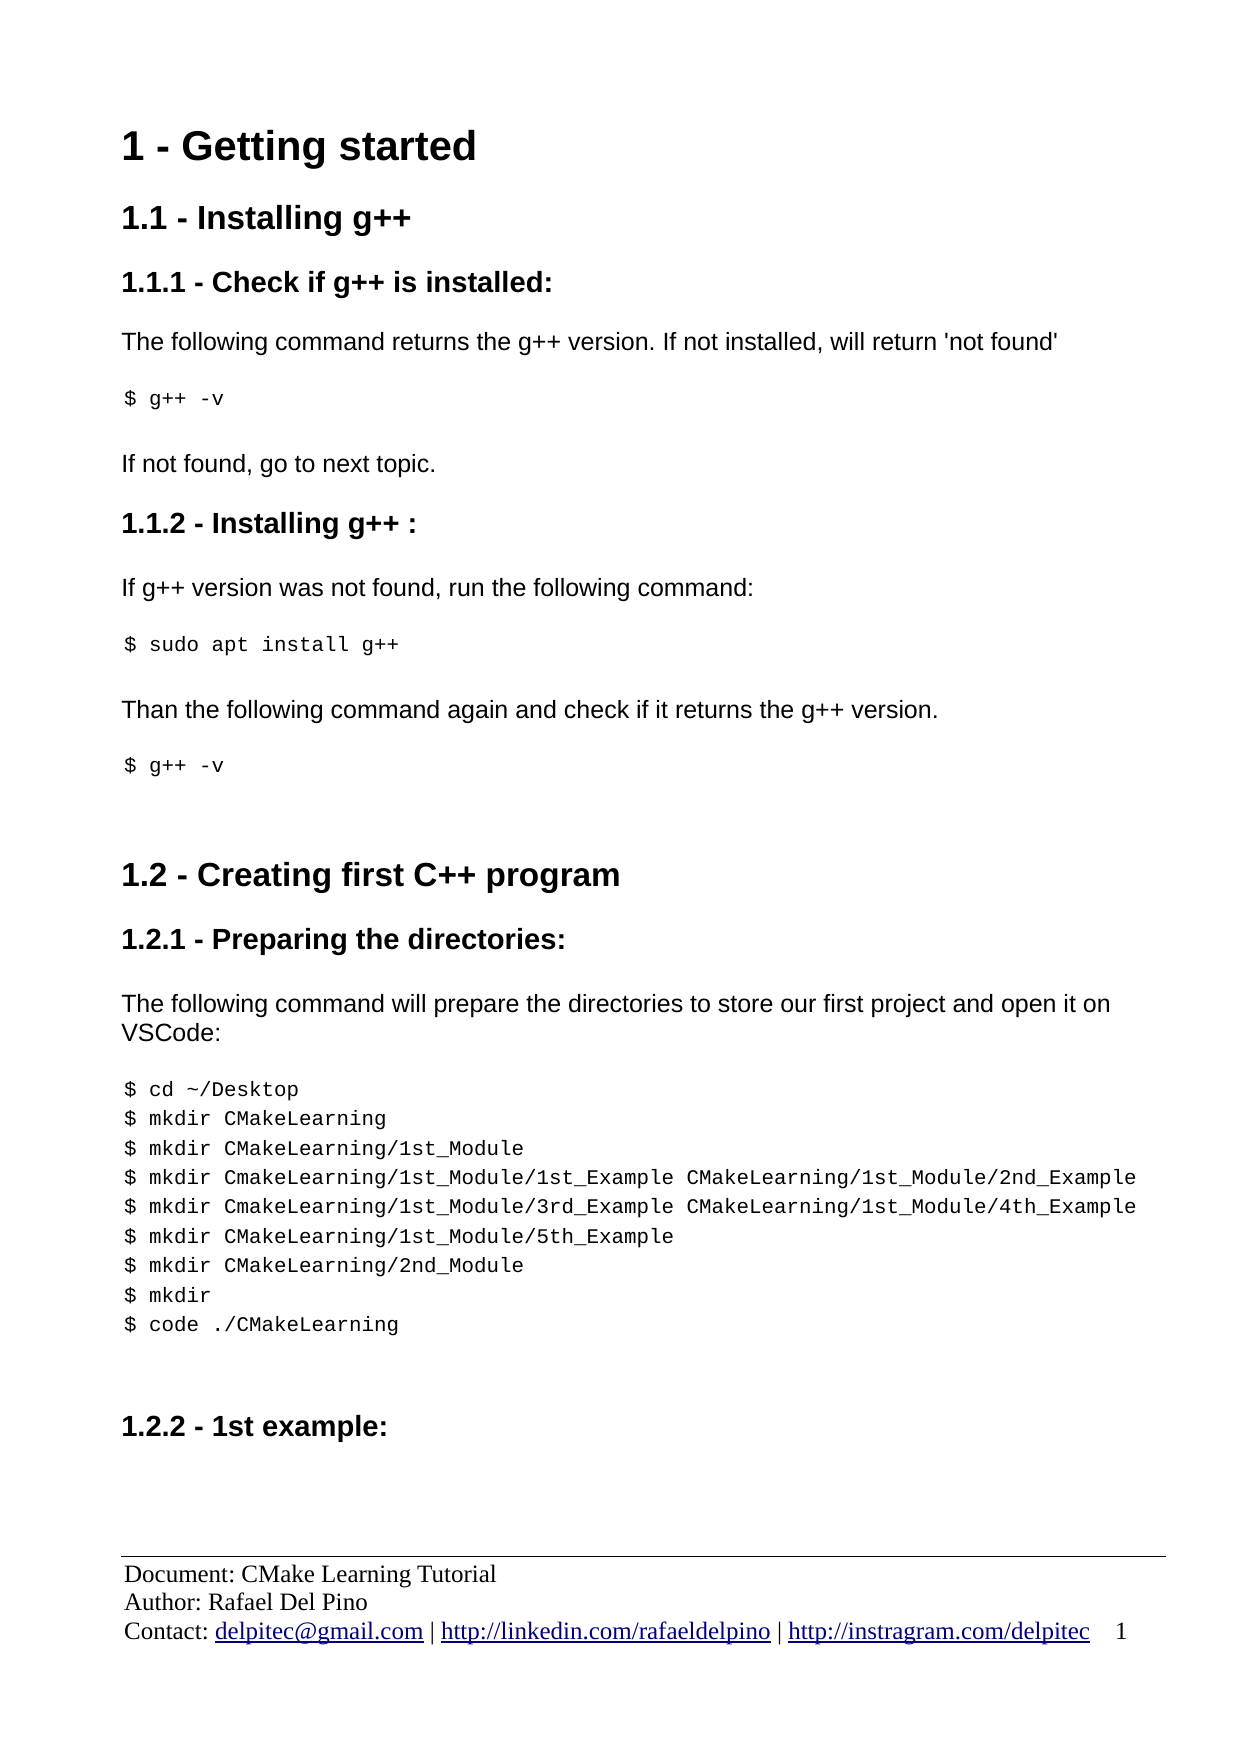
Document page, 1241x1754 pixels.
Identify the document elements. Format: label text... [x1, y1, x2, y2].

text The following command returns the g++ version. If not installed, will return 'not found' [121, 327, 1166, 356]
text 1 - Getting started [121, 121, 1166, 169]
table_header $ g++ -v [121, 385, 1173, 420]
text 1.2.1 - Preparing the directories: [121, 922, 1166, 956]
text 1.1.2 - Installing g++ : [121, 506, 1166, 540]
text If not found, go to next topic. [121, 449, 1166, 478]
text 1.1 - Installing g++ [121, 198, 1166, 236]
text If g++ version was not found, run the following command: [121, 573, 1166, 602]
text 1.2.2 - 1st example: [121, 1409, 1166, 1443]
text Than the following command again and check if it returns the g++ version. [121, 695, 1166, 724]
table_header $ cd ~/Desktop $ mkdir CMakeLearning $ mkdir CMakeLearning/1st_Module $ mkdir CmakeLearning/1st_Module/1st_Example CMakeLearning/1st_Module/2nd_Example $ mkdir CmakeLearning/1st_Module/3rd_Example CMakeLearning/1st_Module/4th_Example $ mkdir CMakeLearning/1st_Module/5th_Example $ mkdir CMakeLearning/2nd_Module $ mkdir $ code ./CMakeLearning [121, 1076, 1166, 1347]
text 1.2 - Creating first C++ program [121, 855, 1166, 894]
table_header $ sudo apt install g++ [121, 631, 1173, 666]
text 1.1.1 - Check if g++ is installed: [121, 265, 1166, 298]
table_header $ g++ -v [121, 753, 1173, 788]
text The following command will prepare the directories to store our first project and open it on VSCode: [121, 989, 1166, 1047]
